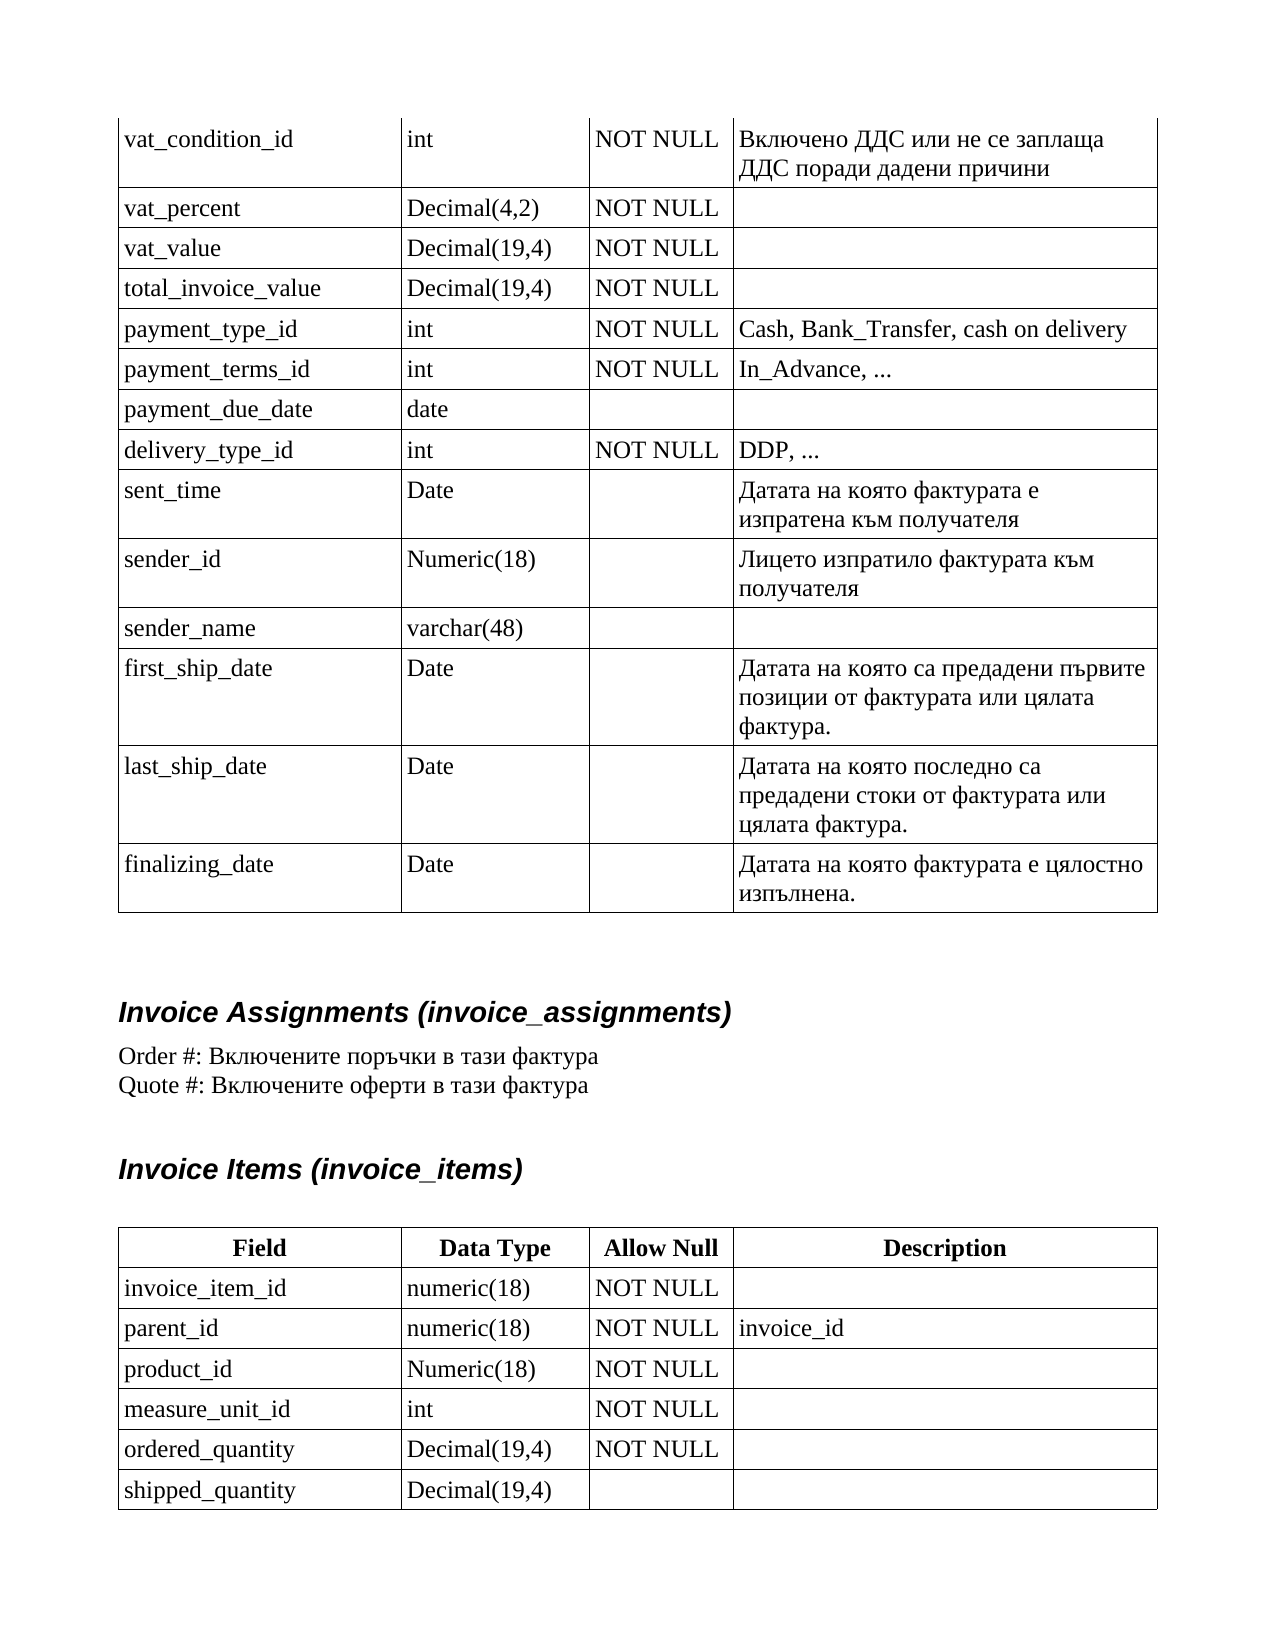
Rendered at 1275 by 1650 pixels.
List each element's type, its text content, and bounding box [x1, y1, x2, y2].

table_cell product_id [119, 1349, 401, 1388]
table_cell [734, 188, 1157, 227]
table_cell int [402, 430, 589, 469]
table_cell DDP, ... [734, 430, 1157, 469]
table_cell NOT NULL [590, 349, 733, 389]
table_header Description [734, 1228, 1157, 1267]
table_cell NOT NULL [590, 1349, 733, 1388]
table_cell Date [402, 844, 589, 912]
table_cell sender_name [119, 608, 401, 648]
table_cell vat_value [119, 228, 401, 268]
table_cell vat_percent [119, 188, 401, 227]
table_cell vat_condition_id [119, 118, 401, 187]
table_cell NOT NULL [590, 1389, 733, 1429]
table_cell int [402, 118, 589, 187]
table_cell Датата на която фактурата е изпратена към получателя [734, 470, 1157, 538]
text Quote #: Включените оферти в тази фактура [118, 1070, 1157, 1098]
table_cell NOT NULL [590, 228, 733, 268]
table_cell payment_type_id [119, 309, 401, 348]
table_cell [590, 649, 733, 745]
table_cell [734, 1349, 1157, 1388]
table_cell numeric(18) [402, 1309, 589, 1348]
table_cell Decimal(19,4) [402, 228, 589, 268]
table_cell measure_unit_id [119, 1389, 401, 1429]
table_cell [734, 1268, 1157, 1308]
table_cell first_ship_date [119, 649, 401, 745]
table_cell Decimal(4,2) [402, 188, 589, 227]
table_cell Датата на която последно са предадени стоки от фактурата или цялата фактура. [734, 746, 1157, 843]
table_cell Лицето изпратило фактурата към получателя [734, 539, 1157, 607]
subtitle Invoice Items (invoice_items) [118, 1152, 1157, 1186]
table_cell payment_terms_id [119, 349, 401, 389]
table_cell [734, 390, 1157, 429]
table_cell Cash, Bank_Transfer, cash on delivery [734, 309, 1157, 348]
table_cell [590, 470, 733, 538]
table_cell [590, 608, 733, 648]
table_cell finalizing_date [119, 844, 401, 912]
table_cell parent_id [119, 1309, 401, 1348]
text Order #: Включените поръчки в тази фактура [118, 1041, 1157, 1070]
table_cell date [402, 390, 589, 429]
table_cell NOT NULL [590, 1309, 733, 1348]
table_cell Numeric(18) [402, 1349, 589, 1388]
table_header Field [119, 1228, 401, 1267]
table_cell int [402, 349, 589, 389]
table_cell Date [402, 470, 589, 538]
table_cell invoice_id [734, 1309, 1157, 1348]
table_cell Включено ДДС или не се заплаща ДДС поради дадени причини [734, 118, 1157, 187]
table_cell [590, 390, 733, 429]
table_header Data Type [402, 1228, 589, 1267]
table_cell [734, 608, 1157, 648]
table_cell [590, 539, 733, 607]
table_cell Decimal(19,4) [402, 1470, 589, 1509]
table_cell Date [402, 746, 589, 843]
table_cell NOT NULL [590, 118, 733, 187]
table_cell NOT NULL [590, 269, 733, 308]
table_cell [590, 844, 733, 912]
table_cell Датата на която са предадени първите позиции от фактурата или цялата фактура. [734, 649, 1157, 745]
table_cell Numeric(18) [402, 539, 589, 607]
table_cell NOT NULL [590, 430, 733, 469]
table_cell numeric(18) [402, 1268, 589, 1308]
subtitle Invoice Assignments (invoice_assignments) [118, 995, 1157, 1028]
table_cell ordered_quantity [119, 1430, 401, 1469]
table_cell sender_id [119, 539, 401, 607]
table_cell delivery_type_id [119, 430, 401, 469]
table_cell invoice_item_id [119, 1268, 401, 1308]
table_cell sent_time [119, 470, 401, 538]
table_cell varchar(48) [402, 608, 589, 648]
table_cell total_invoice_value [119, 269, 401, 308]
table_cell int [402, 1389, 589, 1429]
table_cell [590, 746, 733, 843]
table_cell payment_due_date [119, 390, 401, 429]
table_cell In_Advance, ... [734, 349, 1157, 389]
table_cell [734, 228, 1157, 268]
table_cell [734, 1430, 1157, 1469]
table_cell [734, 269, 1157, 308]
table_cell Date [402, 649, 589, 745]
table_cell [734, 1470, 1157, 1509]
table_cell [734, 1389, 1157, 1429]
table_cell Decimal(19,4) [402, 269, 589, 308]
table_cell Датата на която фактурата е цялостно изпълнена. [734, 844, 1157, 912]
table_cell last_ship_date [119, 746, 401, 843]
table_cell [590, 1470, 733, 1509]
table_header Allow Null [590, 1228, 733, 1267]
table_cell NOT NULL [590, 309, 733, 348]
table_cell shipped_quantity [119, 1470, 401, 1509]
table_cell NOT NULL [590, 1430, 733, 1469]
table_cell Decimal(19,4) [402, 1430, 589, 1469]
table_cell NOT NULL [590, 188, 733, 227]
table_cell int [402, 309, 589, 348]
table_cell NOT NULL [590, 1268, 733, 1308]
